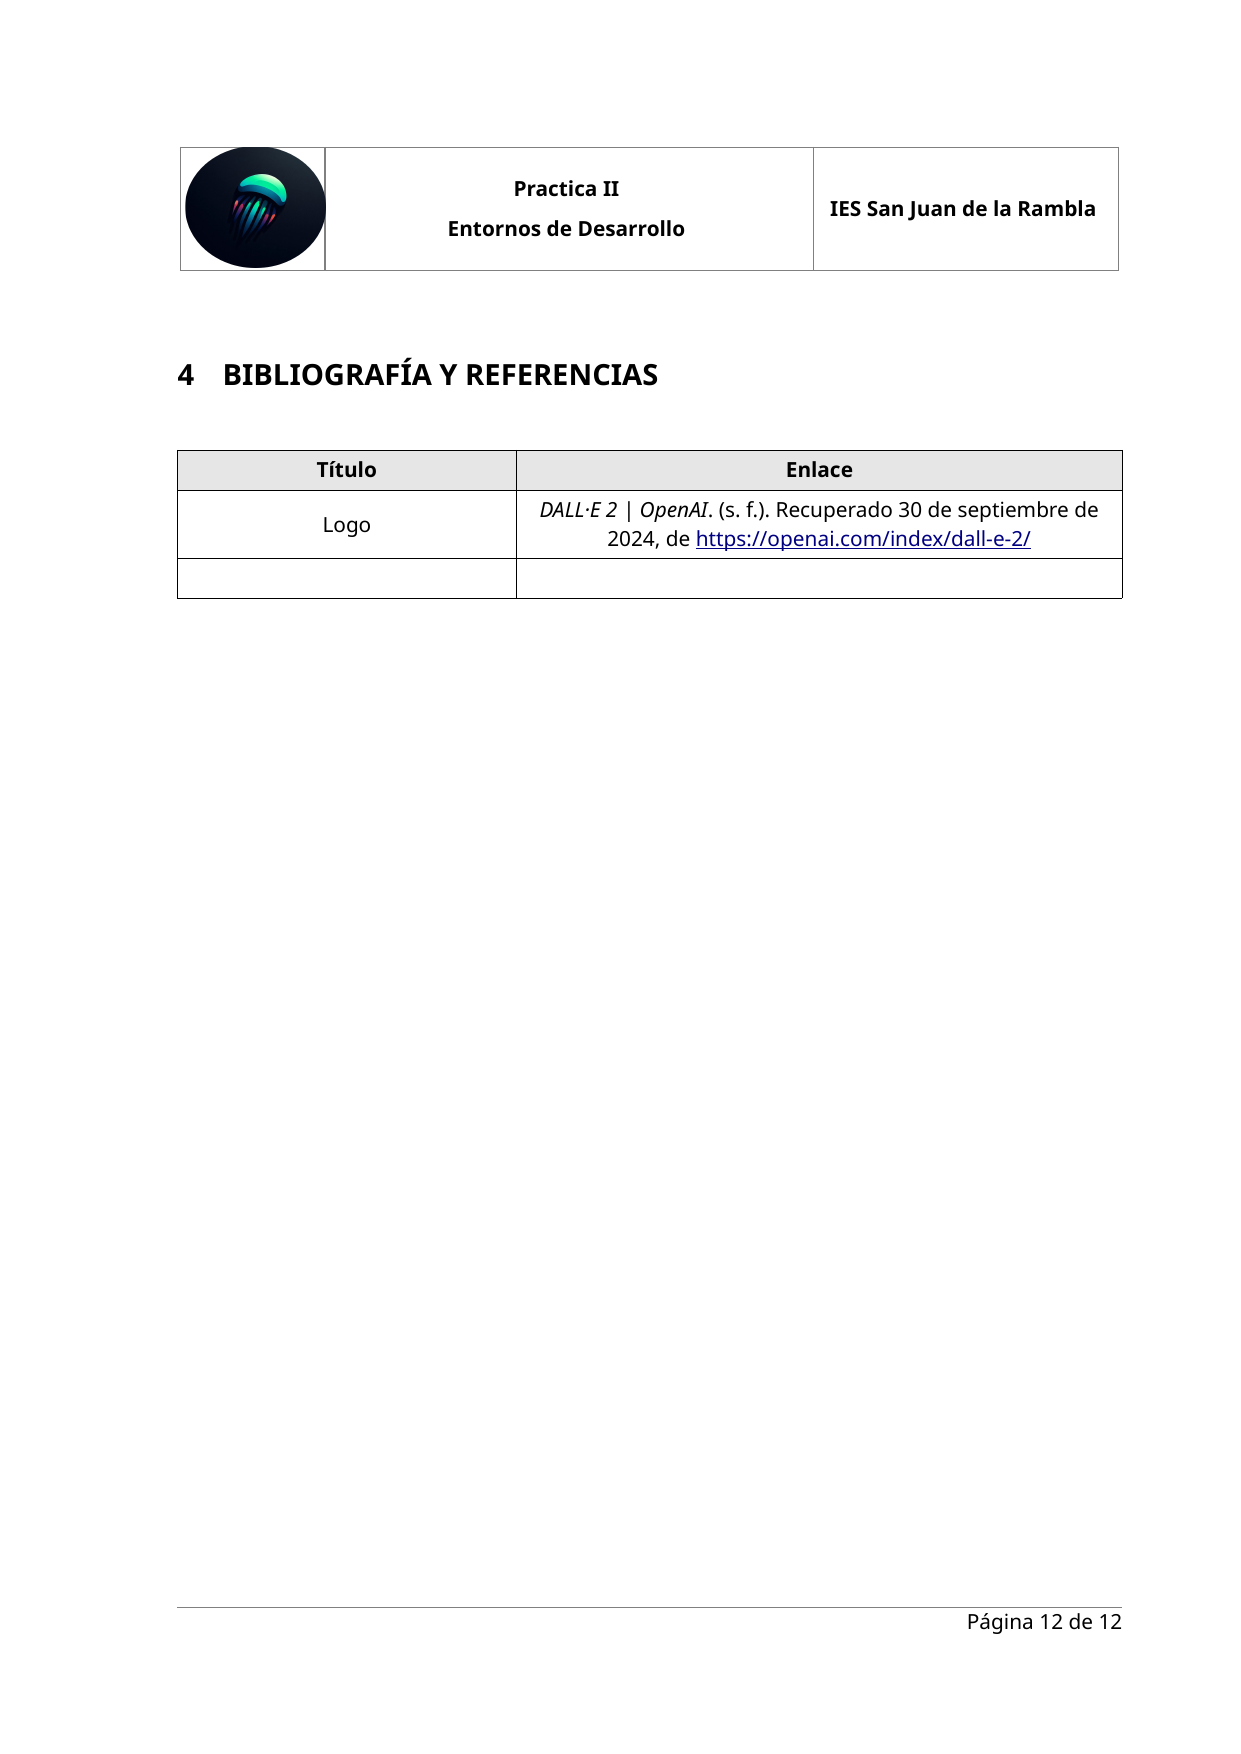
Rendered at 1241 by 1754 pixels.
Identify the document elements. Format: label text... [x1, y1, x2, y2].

subtitle BIBLIOGRAFÍA Y REFERENCIAS [177, 354, 1122, 393]
table_header Enlace [517, 451, 1122, 490]
table_cell [178, 559, 516, 598]
picture [185, 147, 326, 268]
table_cell Logo [178, 491, 516, 558]
table_header Título [178, 451, 516, 490]
table_cell DALL·E 2 | OpenAI. (s. f.). Recuperado 30 de septiembre de 2024, de https://openai.com/index/dall-e-2/ [517, 491, 1122, 558]
table_cell [517, 559, 1122, 598]
